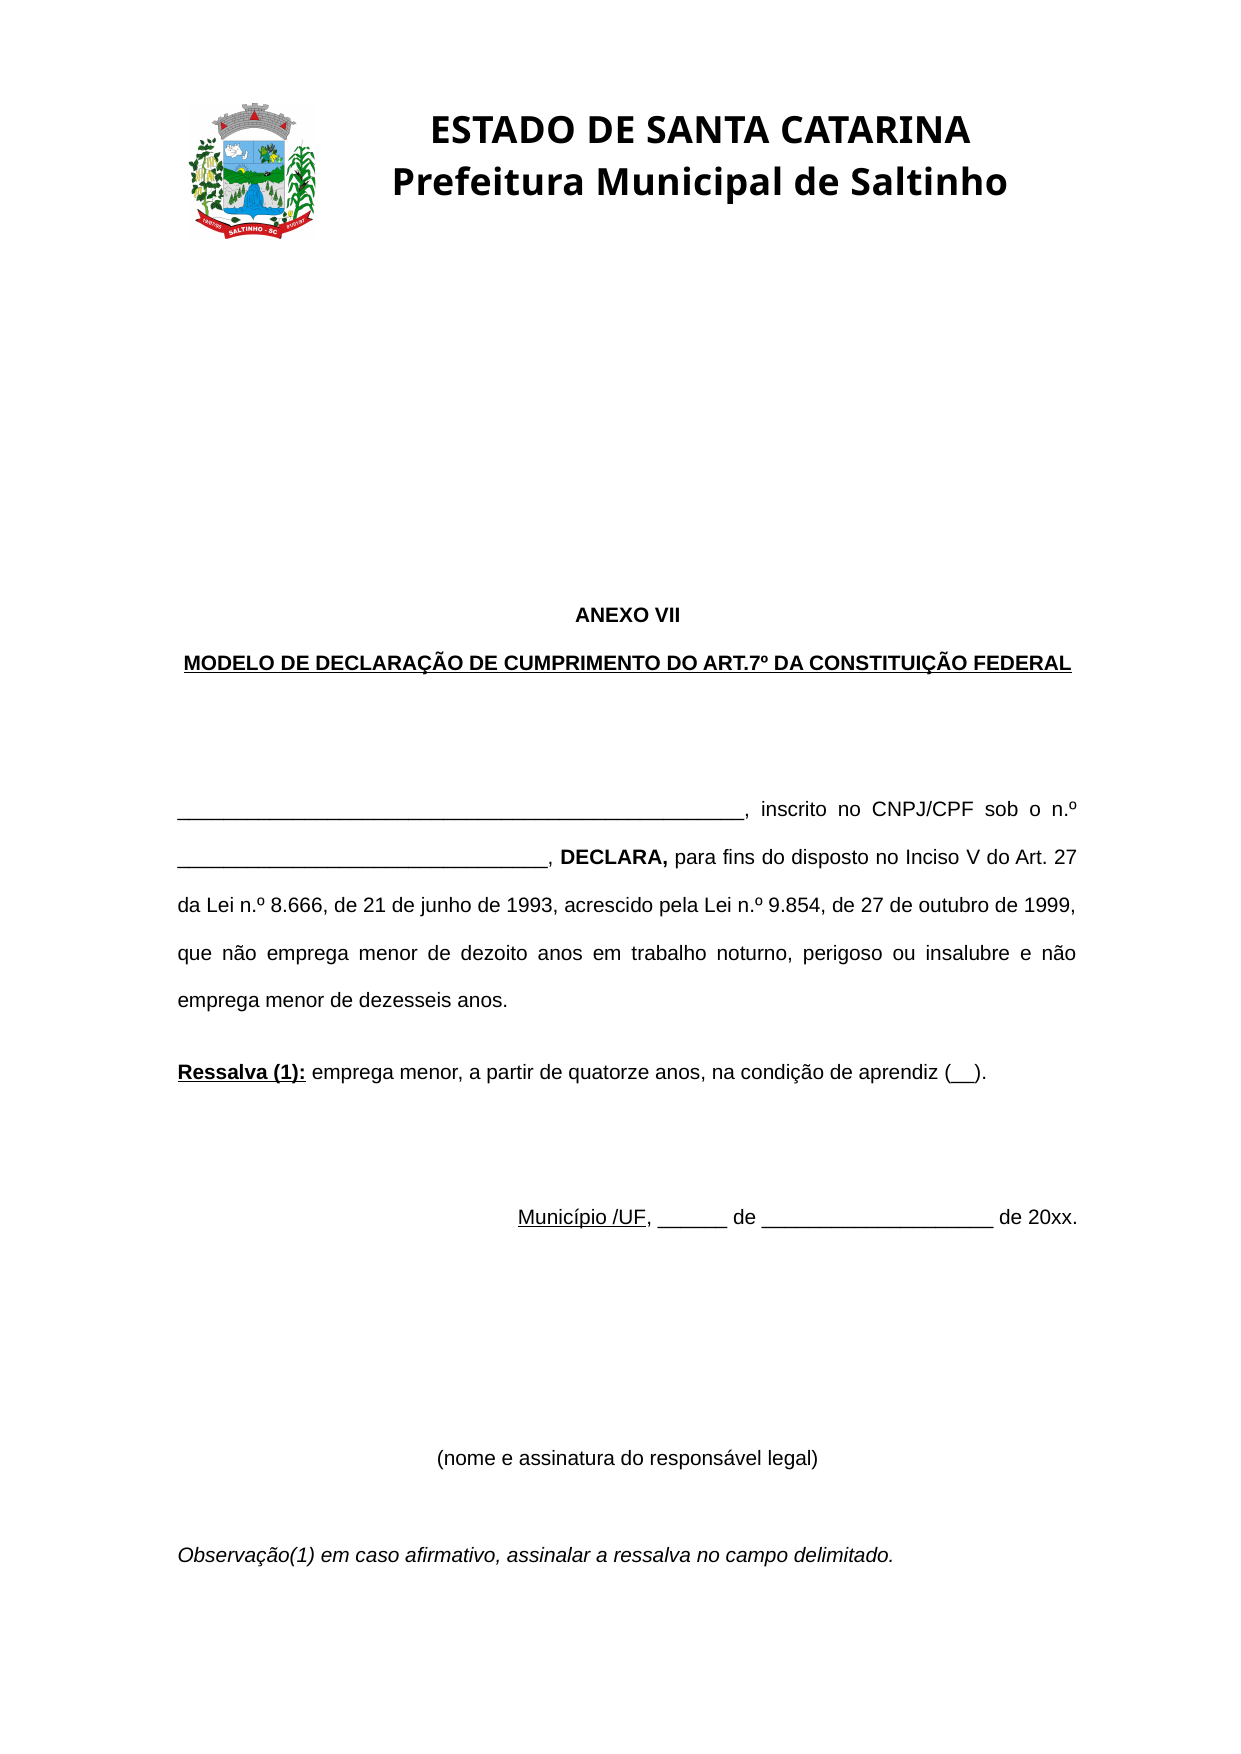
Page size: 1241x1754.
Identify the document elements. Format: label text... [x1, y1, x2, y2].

text Observação(1) em caso afirmativo, assinalar a ressalva no campo delimitado. [177, 1542, 1078, 1566]
text (nome e assinatura do responsável legal) [177, 1446, 1078, 1469]
text Município /UF, ______ de ____________________ de 20xx. [177, 1205, 1078, 1229]
text _________________________________________________, inscrito no CNPJ/CPF sob o n.º ________________________________, DECLARA, para fins do disposto no Inciso V do Art. 27 da Lei n.º 8.666, de 21 de junho de 1993, acrescido pela Lei n.º 9.854, de 27 de outubro de 1999, que não emprega menor de dezoito anos em trabalho noturno, perigoso ou insalubre e não emprega menor de dezesseis anos. [177, 797, 1078, 1012]
text ANEXO VII [177, 603, 1078, 627]
text MODELO DE DECLARAÇÃO DE CUMPRIMENTO DO ART.7º DA CONSTITUIÇÃO FEDERAL [177, 651, 1078, 675]
text Ressalva (1): emprega menor, a partir de quatorze anos, na condição de aprendiz (__). [177, 1060, 1078, 1084]
